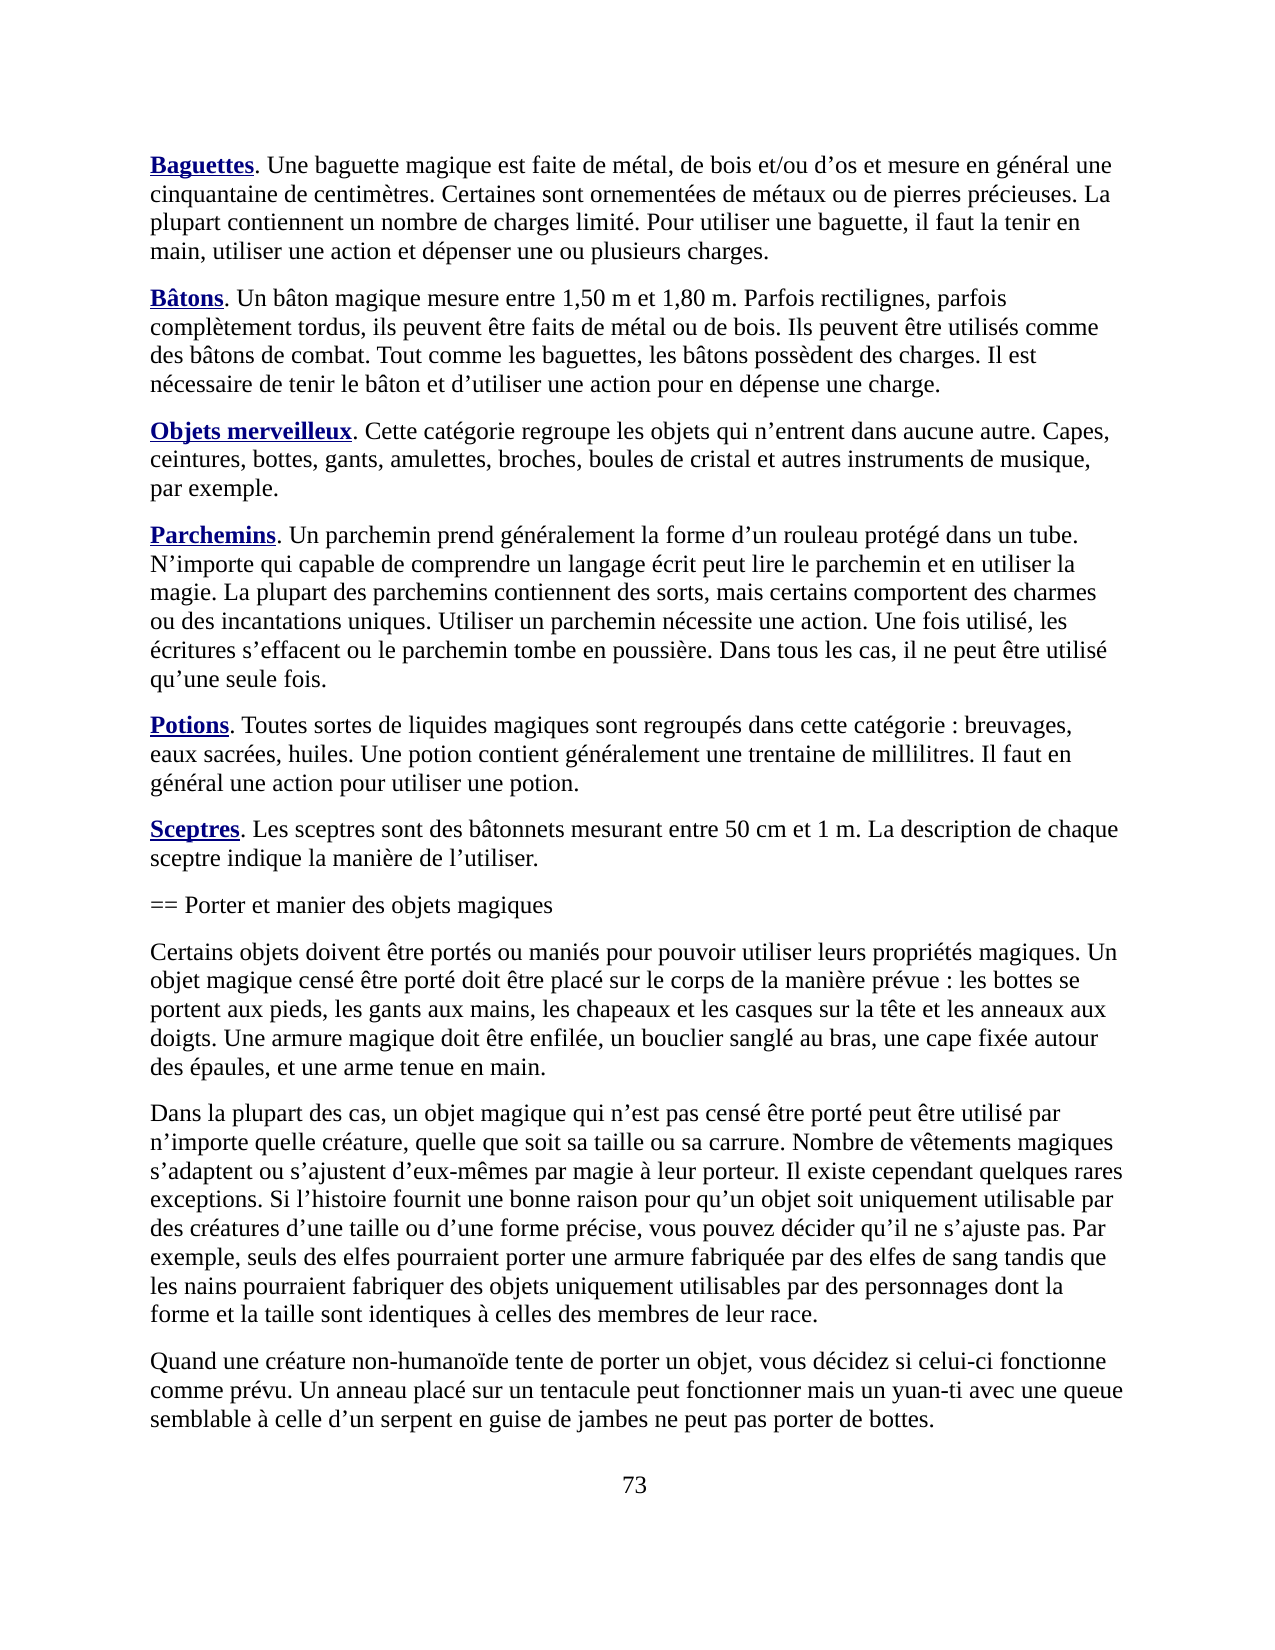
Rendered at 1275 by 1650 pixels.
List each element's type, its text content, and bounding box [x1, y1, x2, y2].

text Potions. Toutes sortes de liquides magiques sont regroupés dans cette catégorie : breuvages, eaux sacrées, huiles. Une potion contient généralement une trentaine de millilitres. Il faut en général une action pour utiliser une potion. [150, 710, 1125, 797]
text Parchemins. Un parchemin prend généralement la forme d’un rouleau protégé dans un tube. N’importe qui capable de comprendre un langage écrit peut lire le parchemin et en utiliser la magie. La plupart des parchemins contiennent des sorts, mais certains comportent des charmes ou des incantations uniques. Utiliser un parchemin nécessite une action. Une fois utilisé, les écritures s’effacent ou le parchemin tombe en poussière. Dans tous les cas, il ne peut être utilisé qu’une seule fois. [150, 520, 1125, 692]
text Objets merveilleux. Cette catégorie regroupe les objets qui n’entrent dans aucune autre. Capes, ceintures, bottes, gants, amulettes, broches, boules de cristal et autres instruments de musique, par exemple. [150, 416, 1125, 502]
text Dans la plupart des cas, un objet magique qui n’est pas censé être porté peut être utilisé par n’importe quelle créature, quelle que soit sa taille ou sa carrure. Nombre de vêtements magiques s’adaptent ou s’ajustent d’eux-mêmes par magie à leur porteur. Il existe cependant quelques rares exceptions. Si l’histoire fournit une bonne raison pour qu’un objet soit uniquement utilisable par des créatures d’une taille ou d’une forme précise, vous pouvez décider qu’il ne s’ajuste pas. Par exemple, seuls des elfes pourraient porter une armure fabriquée par des elfes de sang tandis que les nains pourraient fabriquer des objets uniquement utilisables par des personnages dont la forme et la taille sont identiques à celles des membres de leur race. [150, 1098, 1125, 1328]
text == Porter et manier des objets magiques [150, 890, 1125, 919]
text Quand une créature non-humanoïde tente de porter un objet, vous décidez si celui-ci fonctionne comme prévu. Un anneau placé sur un tentacule peut fonctionner mais un yuan-ti avec une queue semblable à celle d’un serpent en guise de jambes ne peut pas porter de bottes. [150, 1346, 1125, 1432]
text Certains objets doivent être portés ou maniés pour pouvoir utiliser leurs propriétés magiques. Un objet magique censé être porté doit être placé sur le corps de la manière prévue : les bottes se portent aux pieds, les gants aux mains, les chapeaux et les casques sur la tête et les anneaux aux doigts. Une armure magique doit être enfilée, un bouclier sanglé au bras, une cape fixée autour des épaules, et une arme tenue en main. [150, 937, 1125, 1080]
text Baguettes. Une baguette magique est faite de métal, de bois et/ou d’os et mesure en général une cinquantaine de centimètres. Certaines sont ornementées de métaux ou de pierres précieuses. La plupart contiennent un nombre de charges limité. Pour utiliser une baguette, il faut la tenir en main, utiliser une action et dépenser une ou plusieurs charges. [150, 150, 1125, 265]
text Bâtons. Un bâton magique mesure entre 1,50 m et 1,80 m. Parfois rectilignes, parfois complètement tordus, ils peuvent être faits de métal ou de bois. Ils peuvent être utilisés comme des bâtons de combat. Tout comme les baguettes, les bâtons possèdent des charges. Il est nécessaire de tenir le bâton et d’utiliser une action pour en dépense une charge. [150, 283, 1125, 398]
text Sceptres. Les sceptres sont des bâtonnets mesurant entre 50 cm et 1 m. La description de chaque sceptre indique la manière de l’utiliser. [150, 814, 1125, 872]
